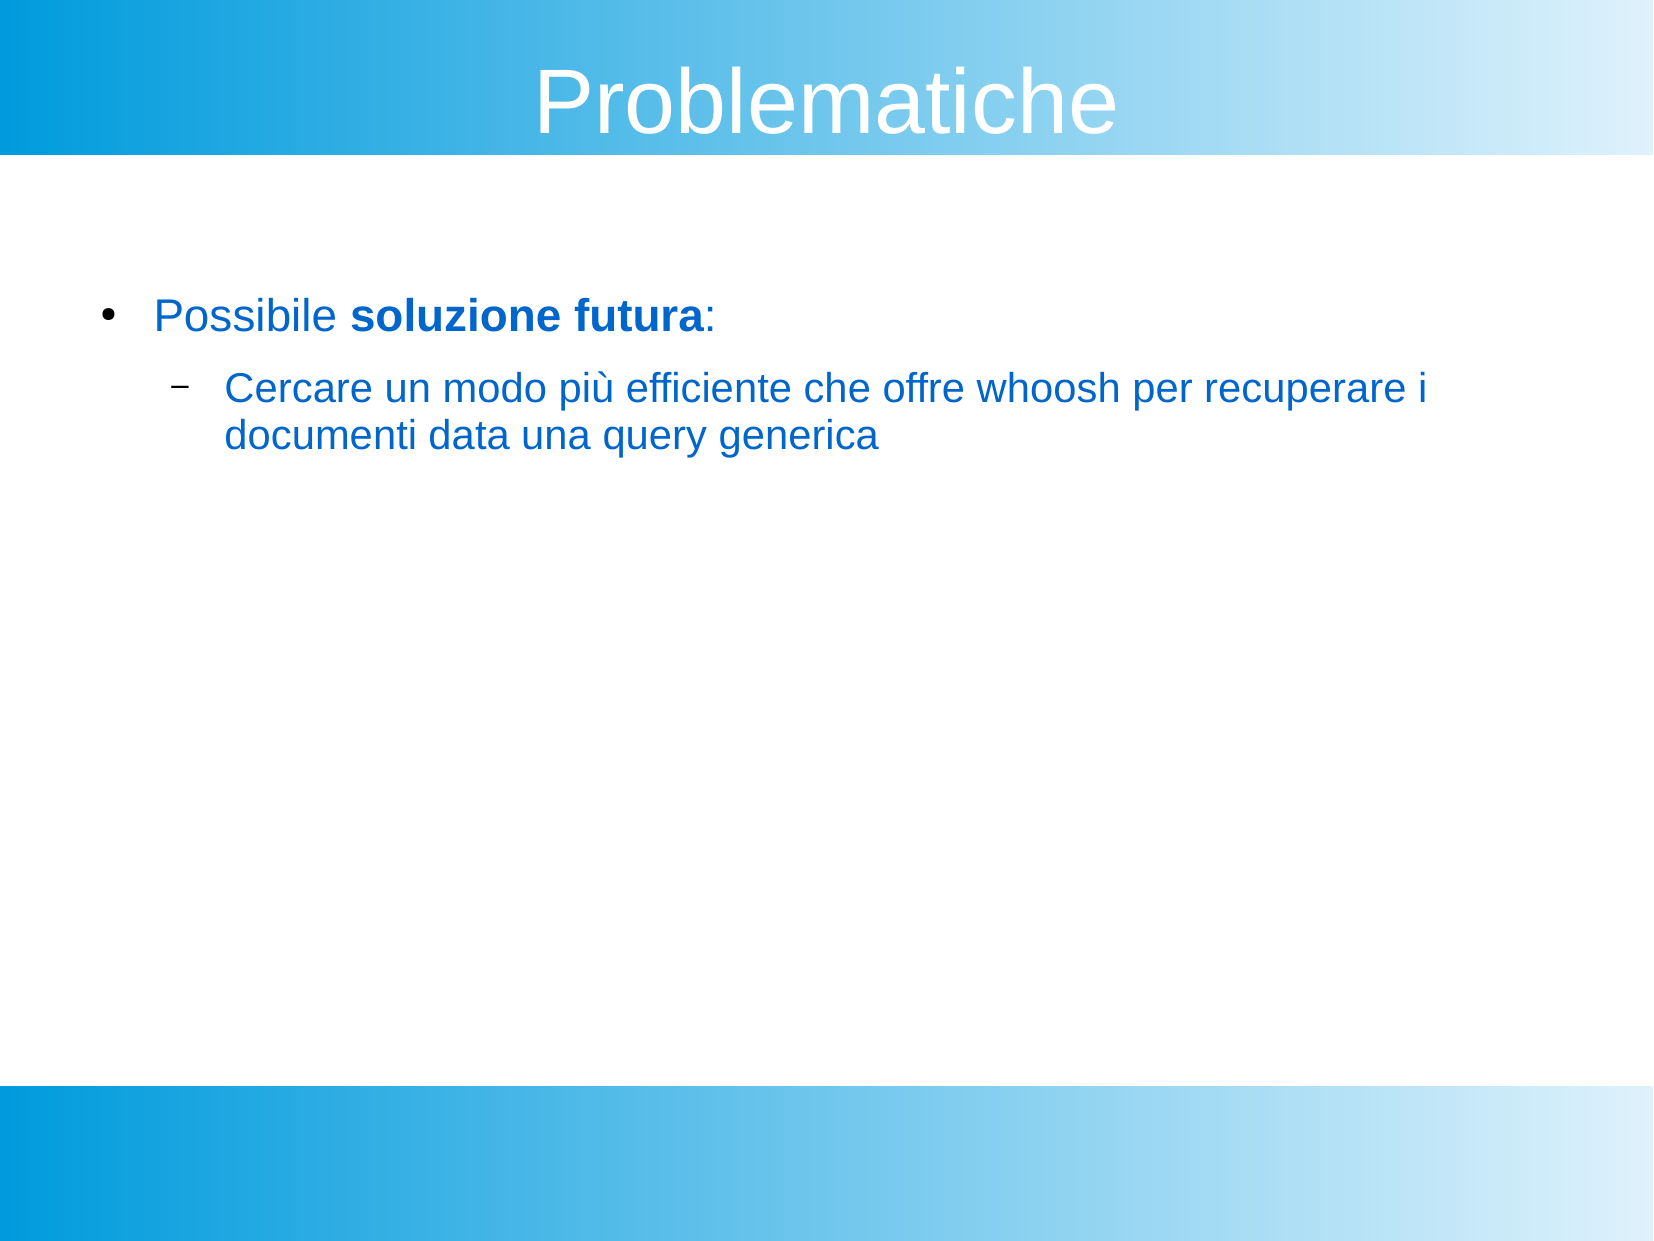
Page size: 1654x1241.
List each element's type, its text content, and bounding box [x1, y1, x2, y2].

list Possibile soluzione futura: Cercare un modo più efficiente che offre whoosh per recuperare i documenti data una query generica [82, 290, 1571, 1010]
title Problematiche [82, 49, 1571, 155]
